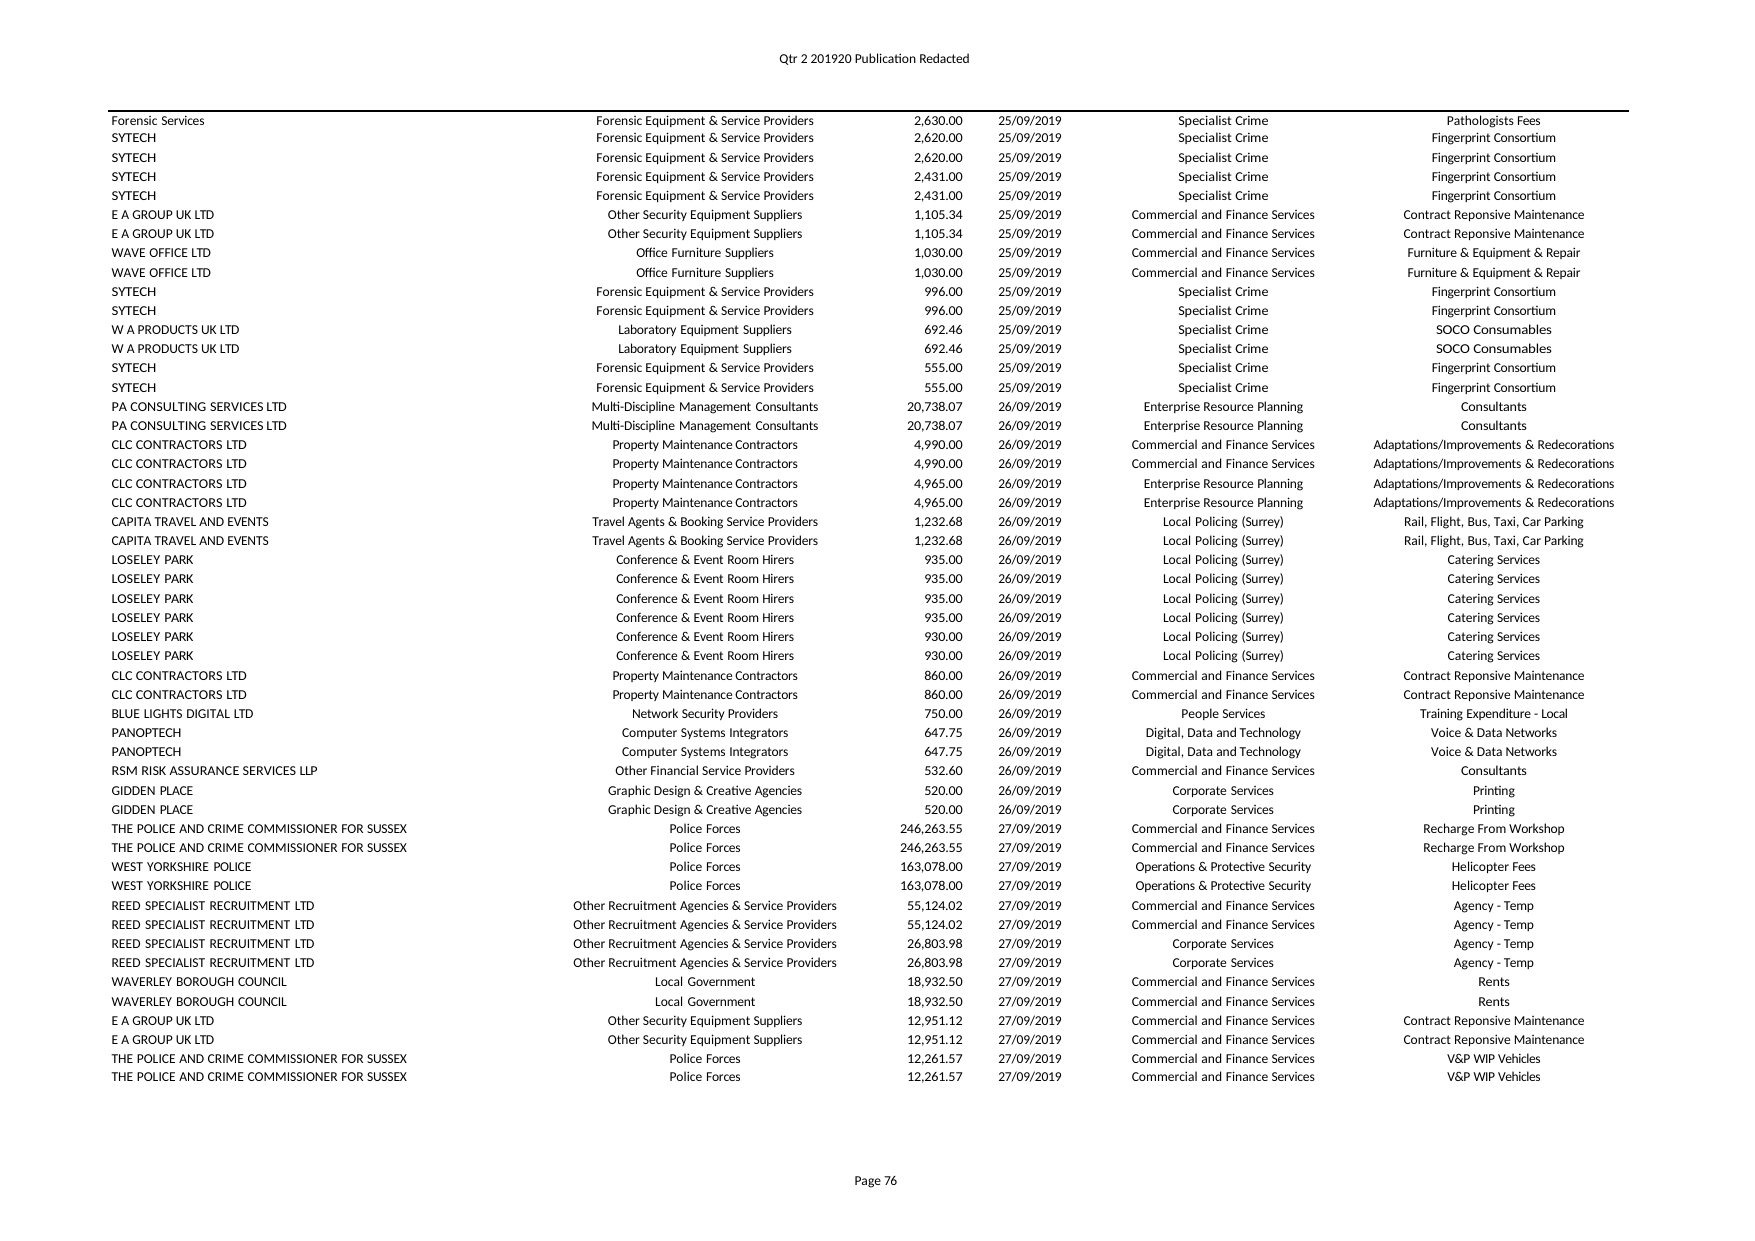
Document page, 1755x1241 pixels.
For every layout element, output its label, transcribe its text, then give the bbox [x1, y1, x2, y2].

table_cell Conference & Event Room Hirers [548, 551, 860, 570]
table_cell Catering Services [1359, 628, 1629, 647]
table_cell PA CONSULTING SERVICES LTD [108, 398, 547, 417]
table_cell 935.00 [860, 570, 969, 589]
table_cell Catering Services [1359, 647, 1629, 666]
table_cell 25/09/2019 [969, 168, 1088, 187]
table_cell 935.00 [860, 551, 969, 570]
table_cell 27/09/2019 [969, 992, 1088, 1011]
table_cell THE POLICE AND CRIME COMMISSIONER FOR SUSSEX [108, 839, 547, 858]
table_cell Local Policing (Surrey) [1088, 570, 1359, 589]
table_cell 1,030.00 [860, 244, 969, 263]
table_cell 26/09/2019 [969, 609, 1088, 628]
table_cell 2,431.00 [860, 168, 969, 187]
table_cell 25/09/2019 [969, 359, 1088, 378]
table_cell Commercial and Finance Services [1088, 762, 1359, 781]
table_cell 27/09/2019 [969, 954, 1088, 973]
table_cell Other Recruitment Agencies & Service Providers [548, 935, 860, 954]
table_cell Consultants [1359, 762, 1629, 781]
table_cell CLC CONTRACTORS LTD [108, 494, 547, 513]
table_cell Commercial and Finance Services [1088, 973, 1359, 992]
table_cell 12,261.57 [860, 1069, 969, 1087]
table_cell Rents [1359, 992, 1629, 1011]
table_cell 4,990.00 [860, 455, 969, 474]
table_cell Furniture & Equipment & Repair [1359, 244, 1629, 263]
table_cell 18,932.50 [860, 992, 969, 1011]
table_cell Contract Reponsive Maintenance [1359, 666, 1629, 685]
table_cell Adaptations/Improvements & Redecorations [1359, 494, 1629, 513]
table_cell 26/09/2019 [969, 494, 1088, 513]
table_cell REED SPECIALIST RECRUITMENT LTD [108, 935, 547, 954]
table_cell SOCO Consumables [1359, 321, 1629, 340]
table_cell Property Maintenance Contractors [548, 666, 860, 685]
table_cell Commercial and Finance Services [1088, 1031, 1359, 1050]
table_cell Other Security Equipment Suppliers [548, 1031, 860, 1050]
table_cell 520.00 [860, 800, 969, 819]
table_cell Enterprise Resource Planning [1088, 417, 1359, 436]
table_cell Consultants [1359, 417, 1629, 436]
table_cell 20,738.07 [860, 398, 969, 417]
table_cell 12,261.57 [860, 1050, 969, 1069]
table_cell 26/09/2019 [969, 743, 1088, 762]
table_cell 25/09/2019 [969, 244, 1088, 263]
table_cell 12,951.12 [860, 1031, 969, 1050]
table_cell E A GROUP UK LTD [108, 1011, 547, 1031]
table_cell Corporate Services [1088, 954, 1359, 973]
table_cell WEST YORKSHIRE POLICE [108, 877, 547, 896]
table_cell Forensic Services [108, 112, 547, 129]
table_cell GIDDEN PLACE [108, 781, 547, 800]
table_cell LOSELEY PARK [108, 589, 547, 608]
table_cell Contract Reponsive Maintenance [1359, 1031, 1629, 1050]
table_cell 25/09/2019 [969, 148, 1088, 167]
table_cell PANOPTECH [108, 724, 547, 743]
table_cell 25/09/2019 [969, 129, 1088, 148]
table_cell Commercial and Finance Services [1088, 820, 1359, 839]
table_cell 25/09/2019 [969, 225, 1088, 244]
table_cell Police Forces [548, 877, 860, 896]
table_cell CLC CONTRACTORS LTD [108, 666, 547, 685]
table_cell Catering Services [1359, 551, 1629, 570]
table_cell 27/09/2019 [969, 915, 1088, 934]
table_cell THE POLICE AND CRIME COMMISSIONER FOR SUSSEX [108, 1069, 547, 1087]
table_cell Contract Reponsive Maintenance [1359, 685, 1629, 704]
table_cell Enterprise Resource Planning [1088, 494, 1359, 513]
table_cell Corporate Services [1088, 935, 1359, 954]
table_cell Local Policing (Surrey) [1088, 532, 1359, 551]
table_cell 27/09/2019 [969, 1011, 1088, 1031]
table_cell LOSELEY PARK [108, 570, 547, 589]
table_cell 25/09/2019 [969, 112, 1088, 129]
table_cell REED SPECIALIST RECRUITMENT LTD [108, 915, 547, 934]
table_cell Operations & Protective Security [1088, 858, 1359, 877]
table_cell BLUE LIGHTS DIGITAL LTD [108, 705, 547, 724]
table_cell 26/09/2019 [969, 589, 1088, 608]
table_cell Helicopter Fees [1359, 858, 1629, 877]
table_cell Commercial and Finance Services [1088, 666, 1359, 685]
table_cell Laboratory Equipment Suppliers [548, 340, 860, 359]
table_cell Enterprise Resource Planning [1088, 398, 1359, 417]
table_cell WAVE OFFICE LTD [108, 263, 547, 282]
table_cell 26/09/2019 [969, 762, 1088, 781]
table_cell Fingerprint Consortium [1359, 283, 1629, 302]
table_cell THE POLICE AND CRIME COMMISSIONER FOR SUSSEX [108, 1050, 547, 1069]
table_cell Commercial and Finance Services [1088, 915, 1359, 934]
table_cell W A PRODUCTS UK LTD [108, 321, 547, 340]
table_cell Commercial and Finance Services [1088, 685, 1359, 704]
table_cell 996.00 [860, 283, 969, 302]
table_cell 860.00 [860, 666, 969, 685]
table_cell 55,124.02 [860, 896, 969, 915]
table_cell 27/09/2019 [969, 935, 1088, 954]
table_cell 1,232.68 [860, 532, 969, 551]
table_cell Operations & Protective Security [1088, 877, 1359, 896]
table_cell 27/09/2019 [969, 877, 1088, 896]
table_cell E A GROUP UK LTD [108, 206, 547, 225]
table_cell 2,431.00 [860, 187, 969, 206]
table_cell CLC CONTRACTORS LTD [108, 455, 547, 474]
table_cell Other Security Equipment Suppliers [548, 1011, 860, 1031]
table_cell 12,951.12 [860, 1011, 969, 1031]
table_cell Multi-Discipline Management Consultants [548, 417, 860, 436]
table_cell SYTECH [108, 187, 547, 206]
table_cell Corporate Services [1088, 781, 1359, 800]
table_cell 26/09/2019 [969, 513, 1088, 532]
table_cell Rail, Flight, Bus, Taxi, Car Parking [1359, 513, 1629, 532]
table_cell Voice & Data Networks [1359, 743, 1629, 762]
table_cell Forensic Equipment & Service Providers [548, 112, 860, 129]
table_cell 750.00 [860, 705, 969, 724]
table_cell Fingerprint Consortium [1359, 302, 1629, 321]
table_cell Commercial and Finance Services [1088, 1050, 1359, 1069]
table_cell Property Maintenance Contractors [548, 685, 860, 704]
table_cell 163,078.00 [860, 877, 969, 896]
table_cell Printing [1359, 800, 1629, 819]
table_cell LOSELEY PARK [108, 609, 547, 628]
table_cell 2,630.00 [860, 112, 969, 129]
table_cell Specialist Crime [1088, 340, 1359, 359]
table_cell Local Policing (Surrey) [1088, 647, 1359, 666]
table_cell Adaptations/Improvements & Redecorations [1359, 455, 1629, 474]
table_cell Fingerprint Consortium [1359, 148, 1629, 167]
table_cell 26/09/2019 [969, 628, 1088, 647]
table_cell 27/09/2019 [969, 896, 1088, 915]
table_cell 26/09/2019 [969, 685, 1088, 704]
table_cell 555.00 [860, 359, 969, 378]
table_cell Furniture & Equipment & Repair [1359, 263, 1629, 282]
table_cell Travel Agents & Booking Service Providers [548, 513, 860, 532]
table_cell Commercial and Finance Services [1088, 436, 1359, 455]
table_cell 163,078.00 [860, 858, 969, 877]
table_cell 647.75 [860, 724, 969, 743]
table_cell Fingerprint Consortium [1359, 168, 1629, 187]
table_cell 26/09/2019 [969, 666, 1088, 685]
table_cell Network Security Providers [548, 705, 860, 724]
table_cell Rail, Flight, Bus, Taxi, Car Parking [1359, 532, 1629, 551]
table_cell SYTECH [108, 302, 547, 321]
table_cell Digital, Data and Technology [1088, 724, 1359, 743]
table_cell Other Financial Service Providers [548, 762, 860, 781]
table_cell Office Furniture Suppliers [548, 244, 860, 263]
table_cell 25/09/2019 [969, 263, 1088, 282]
table_cell Police Forces [548, 839, 860, 858]
table_cell Conference & Event Room Hirers [548, 570, 860, 589]
table_cell 4,990.00 [860, 436, 969, 455]
table_cell SOCO Consumables [1359, 340, 1629, 359]
table_cell 18,932.50 [860, 973, 969, 992]
table_cell Graphic Design & Creative Agencies [548, 800, 860, 819]
table_cell SYTECH [108, 359, 547, 378]
table_cell Forensic Equipment & Service Providers [548, 378, 860, 397]
table_cell Local Policing (Surrey) [1088, 628, 1359, 647]
table_cell Enterprise Resource Planning [1088, 474, 1359, 493]
table_cell Catering Services [1359, 589, 1629, 608]
table_cell E A GROUP UK LTD [108, 1031, 547, 1050]
table_cell 1,232.68 [860, 513, 969, 532]
table_cell Property Maintenance Contractors [548, 474, 860, 493]
table_cell Specialist Crime [1088, 283, 1359, 302]
table_cell Digital, Data and Technology [1088, 743, 1359, 762]
table_cell 26/09/2019 [969, 647, 1088, 666]
table_cell LOSELEY PARK [108, 551, 547, 570]
table_cell Computer Systems Integrators [548, 743, 860, 762]
table_cell 25/09/2019 [969, 283, 1088, 302]
table_cell 26/09/2019 [969, 705, 1088, 724]
table_cell 2,620.00 [860, 129, 969, 148]
table_cell Rents [1359, 973, 1629, 992]
table_cell Contract Reponsive Maintenance [1359, 206, 1629, 225]
table_cell W A PRODUCTS UK LTD [108, 340, 547, 359]
table_cell GIDDEN PLACE [108, 800, 547, 819]
table_cell 246,263.55 [860, 839, 969, 858]
table_cell SYTECH [108, 129, 547, 148]
table_cell Voice & Data Networks [1359, 724, 1629, 743]
table_cell 26/09/2019 [969, 398, 1088, 417]
table_cell 25/09/2019 [969, 340, 1088, 359]
table_cell Commercial and Finance Services [1088, 225, 1359, 244]
table_cell 930.00 [860, 628, 969, 647]
table_cell Recharge From Workshop [1359, 820, 1629, 839]
table_cell 996.00 [860, 302, 969, 321]
table_cell CLC CONTRACTORS LTD [108, 474, 547, 493]
table_cell 692.46 [860, 321, 969, 340]
table_cell CLC CONTRACTORS LTD [108, 436, 547, 455]
table_cell Agency - Temp [1359, 954, 1629, 973]
table_cell Specialist Crime [1088, 378, 1359, 397]
table_cell Specialist Crime [1088, 187, 1359, 206]
table_cell Corporate Services [1088, 800, 1359, 819]
table_cell Conference & Event Room Hirers [548, 628, 860, 647]
table_cell 25/09/2019 [969, 378, 1088, 397]
table_cell Fingerprint Consortium [1359, 187, 1629, 206]
table_cell LOSELEY PARK [108, 628, 547, 647]
table_cell CAPITA TRAVEL AND EVENTS [108, 513, 547, 532]
table_cell 26/09/2019 [969, 455, 1088, 474]
table_cell Police Forces [548, 820, 860, 839]
table_cell Consultants [1359, 398, 1629, 417]
table_cell Fingerprint Consortium [1359, 359, 1629, 378]
table_cell Specialist Crime [1088, 129, 1359, 148]
table_cell 27/09/2019 [969, 1069, 1088, 1087]
table_cell V&P WIP Vehicles [1359, 1050, 1629, 1069]
table_cell CLC CONTRACTORS LTD [108, 685, 547, 704]
table_cell V&P WIP Vehicles [1359, 1069, 1629, 1087]
table_cell Contract Reponsive Maintenance [1359, 1011, 1629, 1031]
table_cell WAVERLEY BOROUGH COUNCIL [108, 973, 547, 992]
table_cell Adaptations/Improvements & Redecorations [1359, 474, 1629, 493]
table_cell 1,105.34 [860, 225, 969, 244]
table_cell 27/09/2019 [969, 820, 1088, 839]
table_cell Training Expenditure - Local [1359, 705, 1629, 724]
table_cell 25/09/2019 [969, 187, 1088, 206]
table_cell 55,124.02 [860, 915, 969, 934]
table_cell REED SPECIALIST RECRUITMENT LTD [108, 954, 547, 973]
table_cell SYTECH [108, 168, 547, 187]
table_cell Commercial and Finance Services [1088, 896, 1359, 915]
table_cell 26,803.98 [860, 935, 969, 954]
table_cell Helicopter Fees [1359, 877, 1629, 896]
table_cell Agency - Temp [1359, 935, 1629, 954]
table_cell Other Recruitment Agencies & Service Providers [548, 915, 860, 934]
table_cell WEST YORKSHIRE POLICE [108, 858, 547, 877]
table_cell Commercial and Finance Services [1088, 1069, 1359, 1087]
table_cell Fingerprint Consortium [1359, 129, 1629, 148]
table_cell 27/09/2019 [969, 858, 1088, 877]
table_cell 26/09/2019 [969, 551, 1088, 570]
table_cell SYTECH [108, 378, 547, 397]
table_cell 532.60 [860, 762, 969, 781]
table_cell 520.00 [860, 781, 969, 800]
table_cell Specialist Crime [1088, 112, 1359, 129]
table_cell 25/09/2019 [969, 302, 1088, 321]
table_cell Adaptations/Improvements & Redecorations [1359, 436, 1629, 455]
table_cell 692.46 [860, 340, 969, 359]
table_cell SYTECH [108, 283, 547, 302]
table_cell 26/09/2019 [969, 532, 1088, 551]
table_cell 26/09/2019 [969, 417, 1088, 436]
table_cell Specialist Crime [1088, 302, 1359, 321]
table_cell Specialist Crime [1088, 148, 1359, 167]
table_cell Graphic Design & Creative Agencies [548, 781, 860, 800]
table_cell 27/09/2019 [969, 839, 1088, 858]
table_cell 27/09/2019 [969, 1031, 1088, 1050]
table_cell Other Recruitment Agencies & Service Providers [548, 896, 860, 915]
table_cell Laboratory Equipment Suppliers [548, 321, 860, 340]
table_cell Specialist Crime [1088, 359, 1359, 378]
table_cell Multi-Discipline Management Consultants [548, 398, 860, 417]
table_cell Agency - Temp [1359, 915, 1629, 934]
table_cell 4,965.00 [860, 474, 969, 493]
table_cell Local Government [548, 992, 860, 1011]
table_cell Agency - Temp [1359, 896, 1629, 915]
table_cell Forensic Equipment & Service Providers [548, 148, 860, 167]
table_cell Travel Agents & Booking Service Providers [548, 532, 860, 551]
table_cell CAPITA TRAVEL AND EVENTS [108, 532, 547, 551]
table_cell Property Maintenance Contractors [548, 494, 860, 513]
table_cell Commercial and Finance Services [1088, 455, 1359, 474]
table_cell Fingerprint Consortium [1359, 378, 1629, 397]
table_cell 555.00 [860, 378, 969, 397]
table_cell Commercial and Finance Services [1088, 263, 1359, 282]
table_cell Pathologists Fees [1359, 112, 1629, 129]
table_cell Printing [1359, 781, 1629, 800]
table_cell Catering Services [1359, 570, 1629, 589]
table_cell Forensic Equipment & Service Providers [548, 302, 860, 321]
table_cell THE POLICE AND CRIME COMMISSIONER FOR SUSSEX [108, 820, 547, 839]
table_cell 1,030.00 [860, 263, 969, 282]
table_cell 647.75 [860, 743, 969, 762]
table_cell Local Policing (Surrey) [1088, 589, 1359, 608]
table_cell RSM RISK ASSURANCE SERVICES LLP [108, 762, 547, 781]
table_cell Forensic Equipment & Service Providers [548, 187, 860, 206]
table_cell Local Policing (Surrey) [1088, 551, 1359, 570]
table_cell Forensic Equipment & Service Providers [548, 283, 860, 302]
table_cell 27/09/2019 [969, 1050, 1088, 1069]
table_cell People Services [1088, 705, 1359, 724]
table_cell Property Maintenance Contractors [548, 455, 860, 474]
table_cell 2,620.00 [860, 148, 969, 167]
table_cell Contract Reponsive Maintenance [1359, 225, 1629, 244]
table_cell Commercial and Finance Services [1088, 244, 1359, 263]
table_cell Local Government [548, 973, 860, 992]
table_cell Local Policing (Surrey) [1088, 609, 1359, 628]
table_cell 25/09/2019 [969, 321, 1088, 340]
table_cell 27/09/2019 [969, 973, 1088, 992]
table_cell 20,738.07 [860, 417, 969, 436]
table_cell Forensic Equipment & Service Providers [548, 359, 860, 378]
table_cell LOSELEY PARK [108, 647, 547, 666]
table_cell Specialist Crime [1088, 321, 1359, 340]
table_cell 26/09/2019 [969, 724, 1088, 743]
table_cell Local Policing (Surrey) [1088, 513, 1359, 532]
table_cell Recharge From Workshop [1359, 839, 1629, 858]
table_cell Office Furniture Suppliers [548, 263, 860, 282]
table_cell Forensic Equipment & Service Providers [548, 129, 860, 148]
table_cell Forensic Equipment & Service Providers [548, 168, 860, 187]
table_cell Conference & Event Room Hirers [548, 589, 860, 608]
table_cell 26/09/2019 [969, 436, 1088, 455]
table_cell Police Forces [548, 1069, 860, 1087]
table_cell 26/09/2019 [969, 570, 1088, 589]
table_cell 26/09/2019 [969, 474, 1088, 493]
table_cell 26/09/2019 [969, 800, 1088, 819]
table_cell Specialist Crime [1088, 168, 1359, 187]
table_cell Commercial and Finance Services [1088, 1011, 1359, 1031]
table_cell Commercial and Finance Services [1088, 839, 1359, 858]
table_cell Other Security Equipment Suppliers [548, 225, 860, 244]
table_cell Property Maintenance Contractors [548, 436, 860, 455]
table_cell 935.00 [860, 589, 969, 608]
table_cell Commercial and Finance Services [1088, 992, 1359, 1011]
table_cell REED SPECIALIST RECRUITMENT LTD [108, 896, 547, 915]
table_cell Conference & Event Room Hirers [548, 647, 860, 666]
table_cell Other Security Equipment Suppliers [548, 206, 860, 225]
table_cell Commercial and Finance Services [1088, 206, 1359, 225]
table_cell 860.00 [860, 685, 969, 704]
table_cell 4,965.00 [860, 494, 969, 513]
table_cell PA CONSULTING SERVICES LTD [108, 417, 547, 436]
table_cell Computer Systems Integrators [548, 724, 860, 743]
table_cell 935.00 [860, 609, 969, 628]
table_cell 26/09/2019 [969, 781, 1088, 800]
table_cell Catering Services [1359, 609, 1629, 628]
table_cell WAVE OFFICE LTD [108, 244, 547, 263]
table_cell SYTECH [108, 148, 547, 167]
table_cell Conference & Event Room Hirers [548, 609, 860, 628]
table_cell 25/09/2019 [969, 206, 1088, 225]
table_cell 1,105.34 [860, 206, 969, 225]
table_cell E A GROUP UK LTD [108, 225, 547, 244]
table_cell Police Forces [548, 858, 860, 877]
table_cell PANOPTECH [108, 743, 547, 762]
table_cell Other Recruitment Agencies & Service Providers [548, 954, 860, 973]
table_cell 930.00 [860, 647, 969, 666]
table_cell 246,263.55 [860, 820, 969, 839]
table_cell 26,803.98 [860, 954, 969, 973]
table_cell Police Forces [548, 1050, 860, 1069]
table_cell WAVERLEY BOROUGH COUNCIL [108, 992, 547, 1011]
